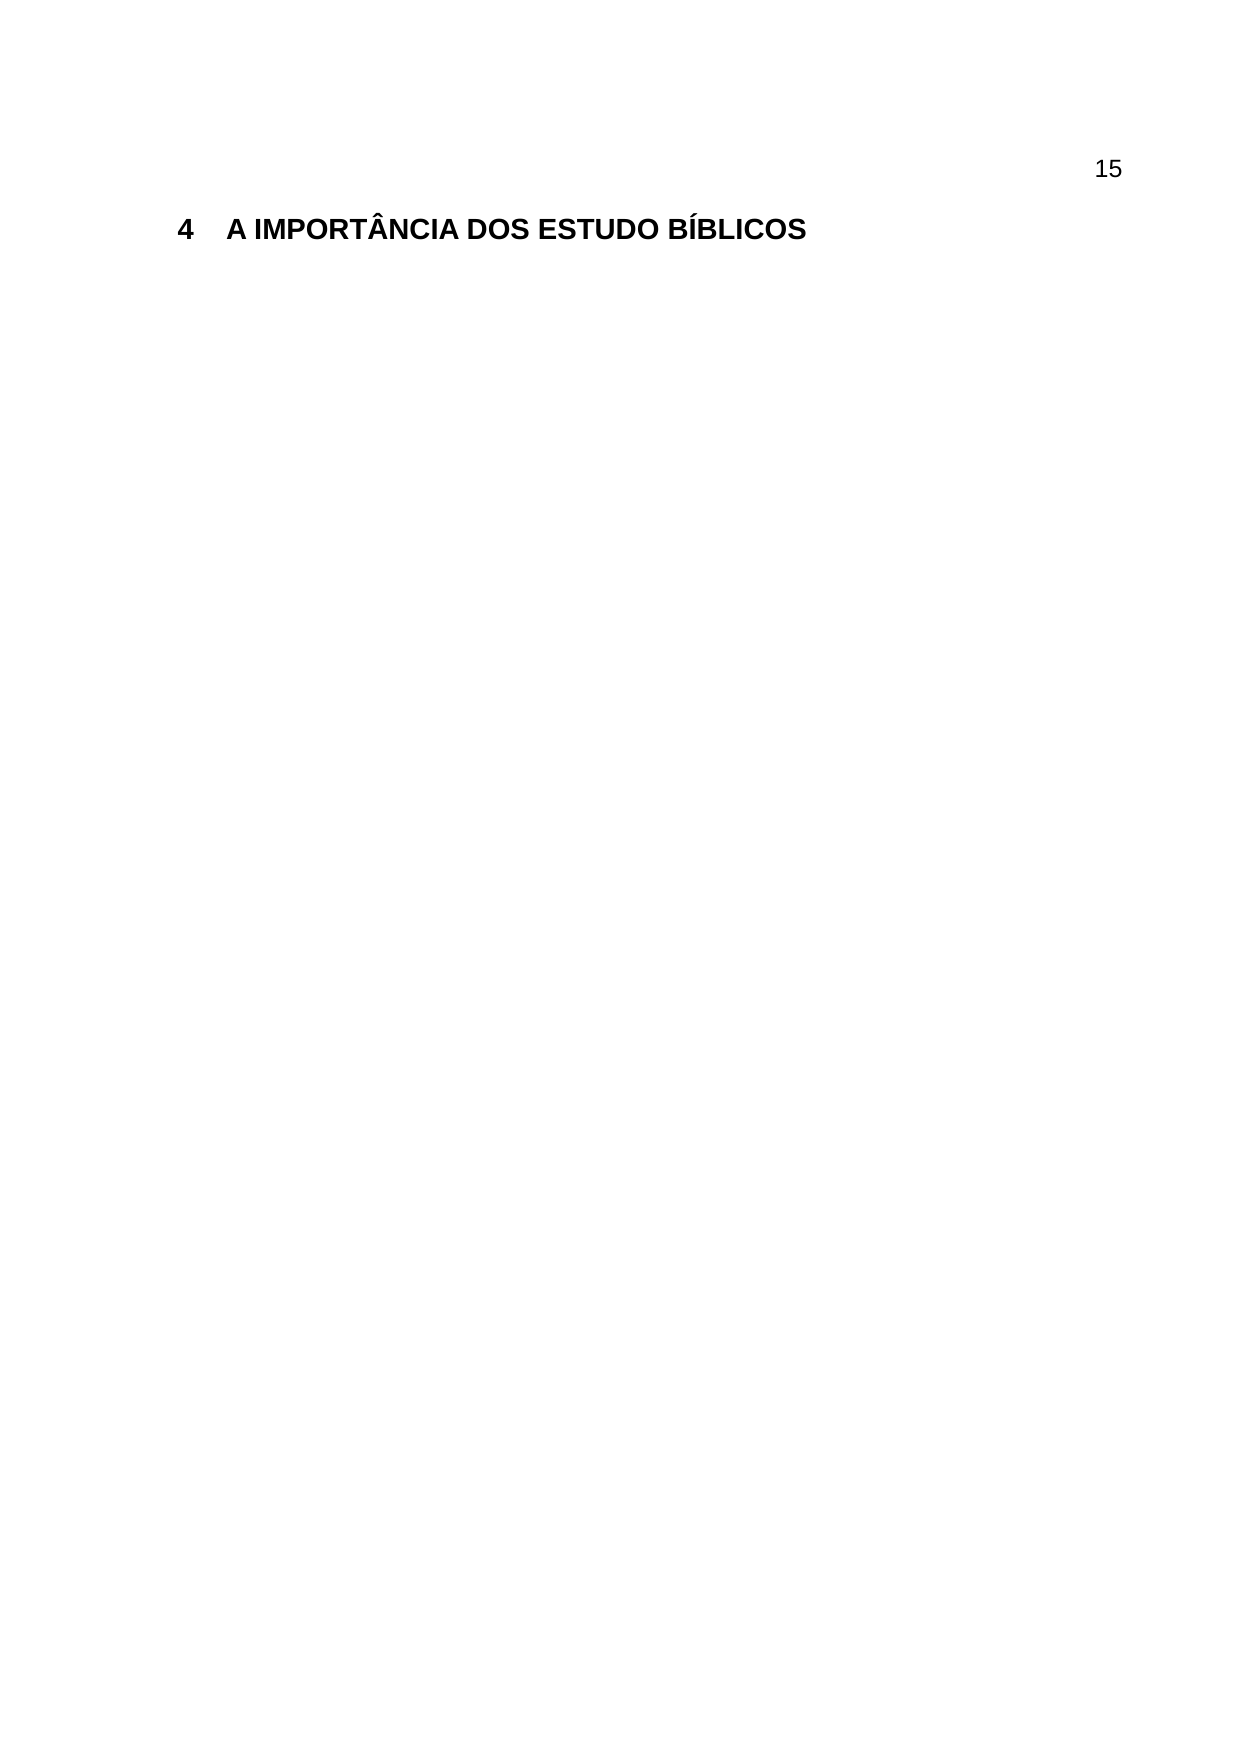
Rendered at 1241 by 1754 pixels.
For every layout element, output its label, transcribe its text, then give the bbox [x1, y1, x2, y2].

subtitle A IMPORTÂNCIA DOS ESTUDO BÍBLICOS [177, 212, 1122, 245]
